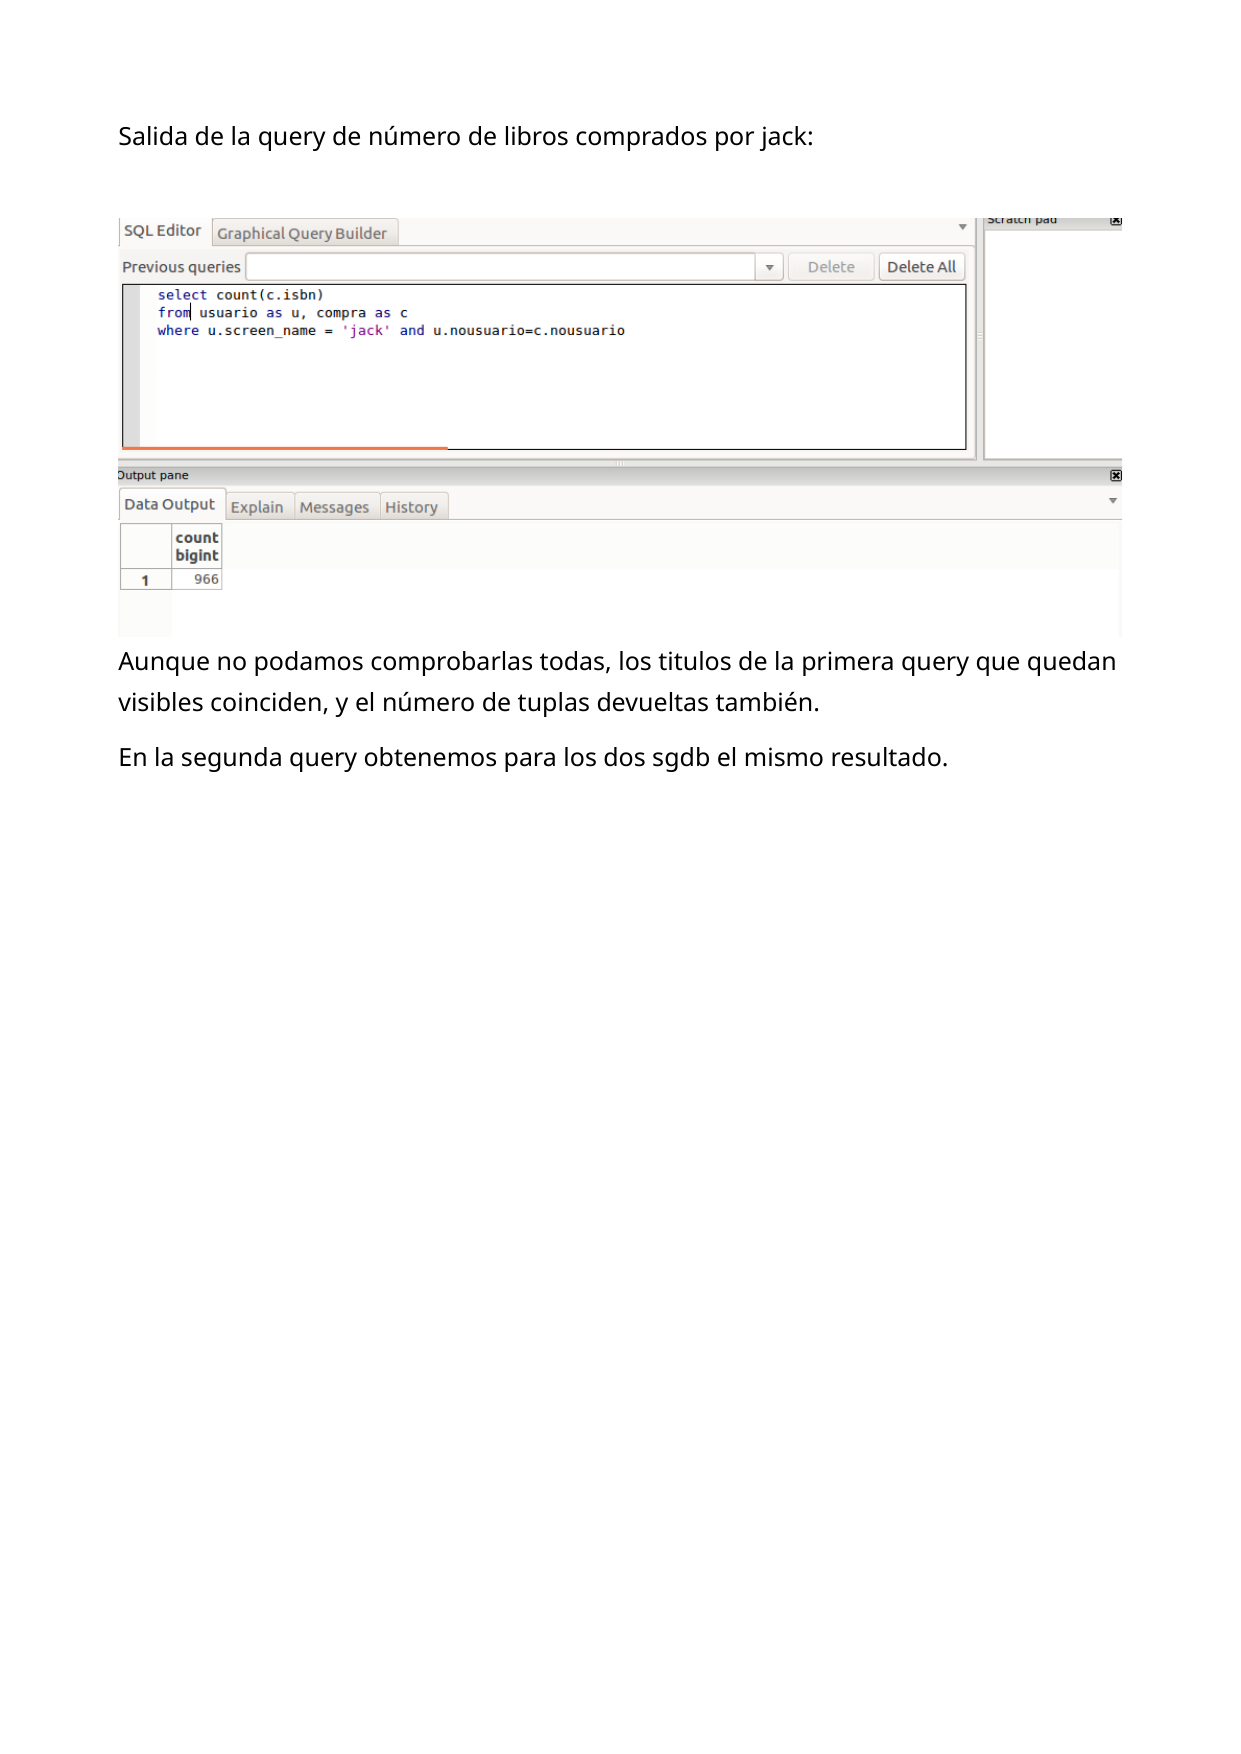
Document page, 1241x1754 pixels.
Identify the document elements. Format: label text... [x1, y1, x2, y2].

text Salida de la query de número de libros comprados por jack: [118, 118, 1122, 152]
picture [118, 218, 1123, 637]
text Aunque no podamos comprobarlas todas, los titulos de la primera query que quedan visibles coinciden, y el número de tuplas devueltas también. [118, 637, 1122, 719]
text En la segunda query obtenemos para los dos sgdb el mismo resultado. [118, 740, 1122, 774]
